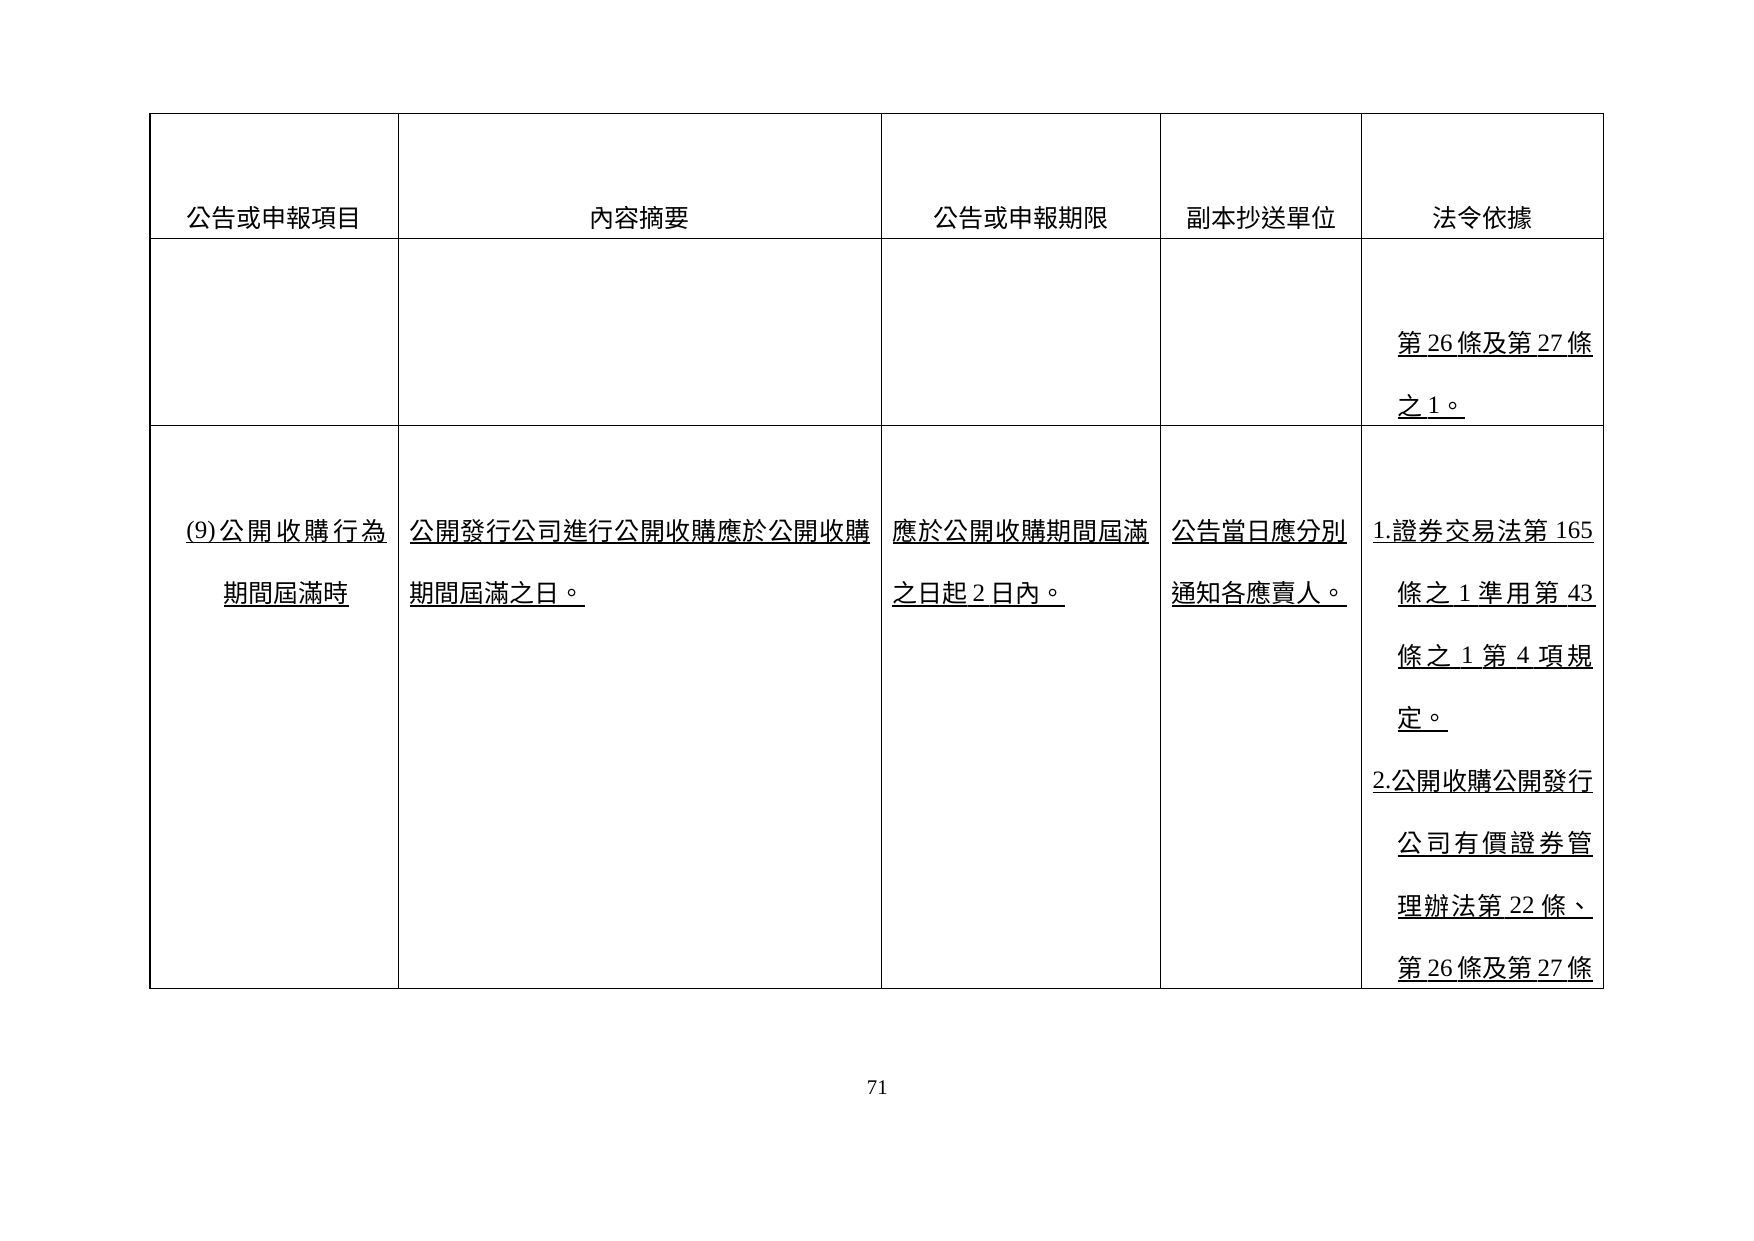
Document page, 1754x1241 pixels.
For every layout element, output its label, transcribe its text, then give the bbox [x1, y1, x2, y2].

table_header 副本抄送單位 [1161, 114, 1361, 238]
table_cell (9)公開收購行為期間屆滿時 [151, 426, 398, 988]
table_cell 應於公開收購期間屆滿之日起2日內。 [882, 426, 1160, 988]
table_cell 1.證券交易法第165條之1準用第43條之1第4項規定。 2.公開收購公開發行公司有價證券管理辦法第22條、第26條及第27條 [1362, 426, 1603, 988]
table_header 公告或申報期限 [882, 114, 1160, 238]
table_cell 第26條及第27條之1。 [1362, 239, 1603, 425]
table_header 法令依據 [1362, 114, 1603, 238]
table_header 內容摘要 [399, 114, 881, 238]
table_cell [399, 239, 881, 425]
table_cell [1161, 239, 1361, 425]
table_cell 公開發行公司進行公開收購應於公開收購期間屆滿之日。 [399, 426, 881, 988]
table_cell 公告當日應分別通知各應賣人。 [1161, 426, 1361, 988]
table_header 公告或申報項目 [151, 114, 398, 238]
table_cell [882, 239, 1160, 425]
table_cell [151, 239, 398, 425]
